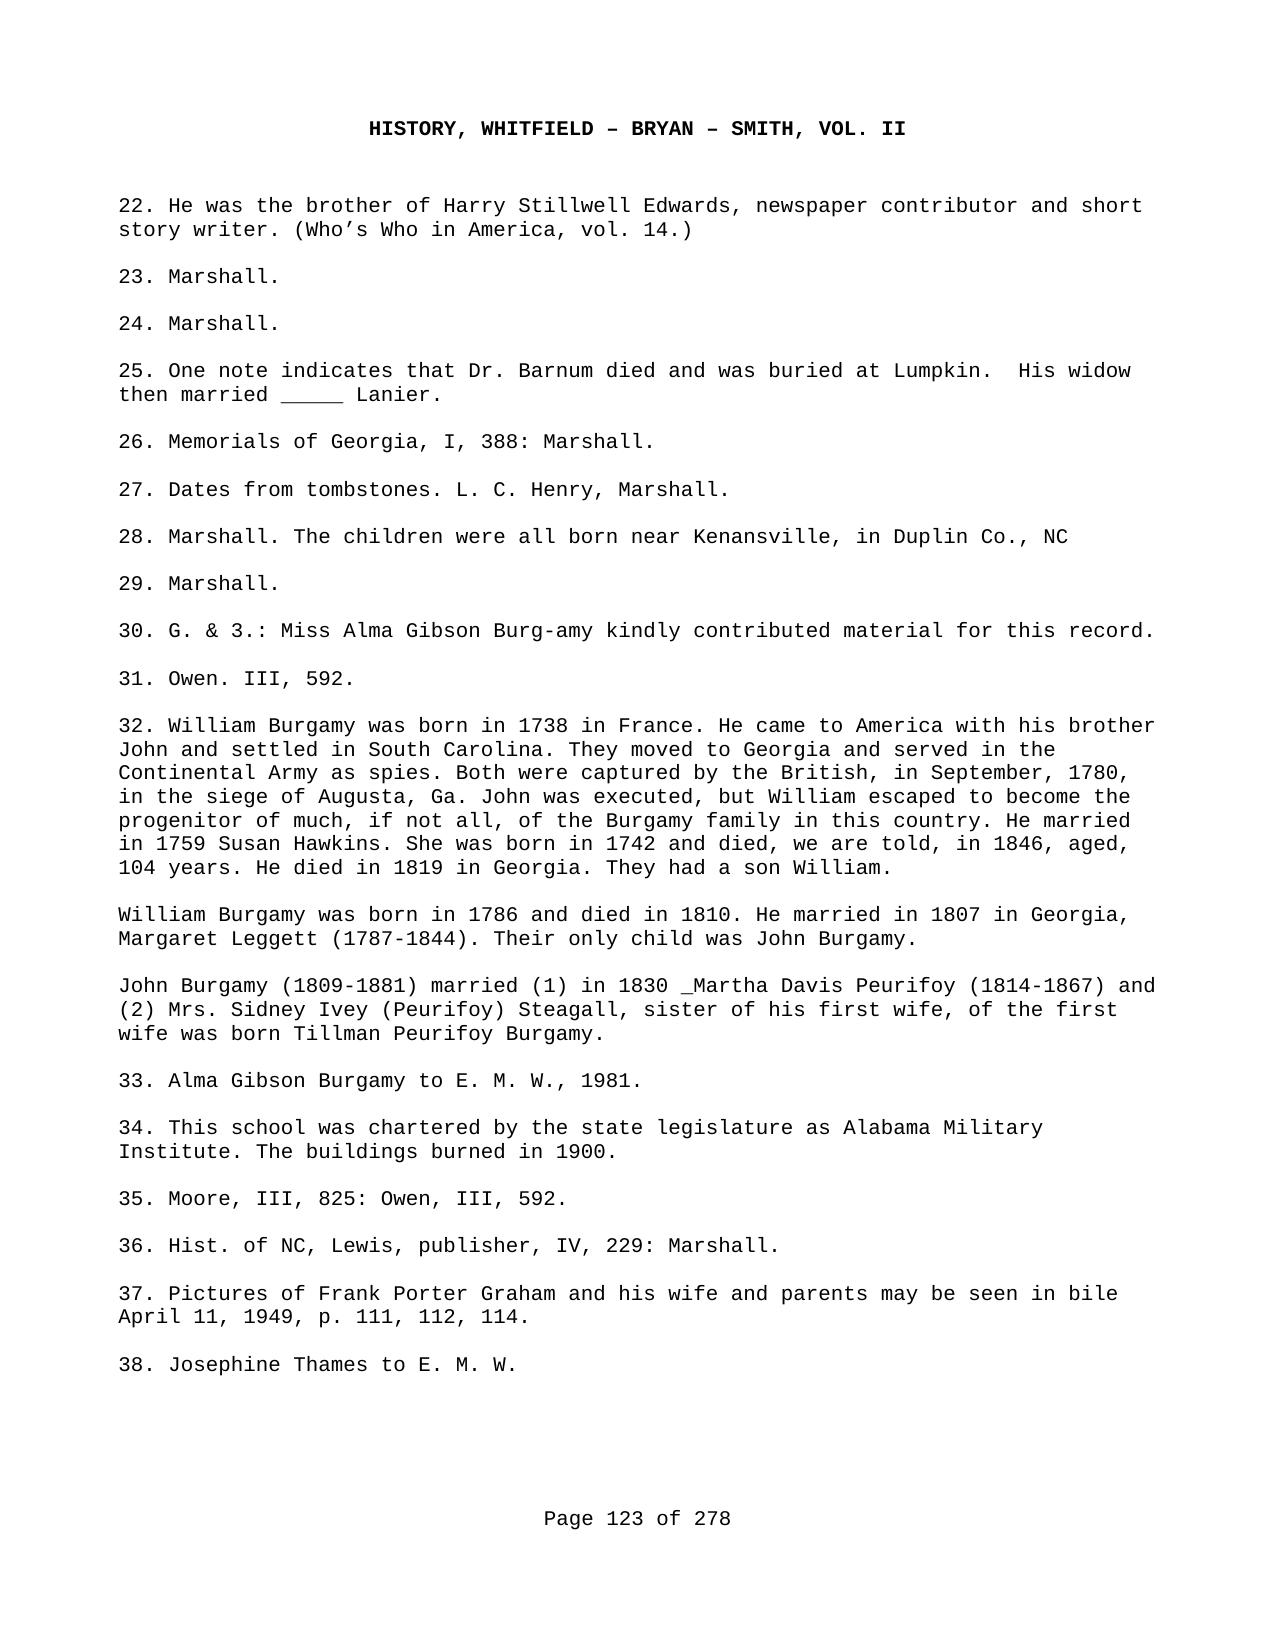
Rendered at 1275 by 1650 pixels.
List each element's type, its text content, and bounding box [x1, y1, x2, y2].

text 25. One note indicates that Dr. Barnum died and was buried at Lumpkin. His widow then married _____ Lanier. [118, 360, 1157, 408]
text 34. This school was chartered by the state legislature as Alabama Military Institute. The buildings burned in 1900. [118, 1117, 1157, 1164]
text William Burgamy was born in 1786 and died in 1810. He married in 1807 in Georgia, Margaret Leggett (1787-1844). Their only child was John Burgamy. [118, 904, 1157, 952]
text 23. Marshall. [118, 266, 1157, 289]
text 28. Marshall. The children were all born near Kenansville, in Duplin Co., NC [118, 526, 1157, 549]
text 35. Moore, III, 825: Owen, III, 592. [118, 1188, 1157, 1212]
text 31. Owen. III, 592. [118, 668, 1157, 691]
text 22. He was the brother of Harry Stillwell Edwards, newspaper contributor and short story writer. (Who’s Who in America, vol. 14.) [118, 195, 1157, 242]
text 27. Dates from tombstones. L. C. Henry, Marshall. [118, 479, 1157, 502]
text 26. Memorials of Georgia, I, 388: Marshall. [118, 431, 1157, 455]
text 33. Alma Gibson Burgamy to E. M. W., 1981. [118, 1070, 1157, 1093]
text 32. William Burgamy was born in 1738 in France. He came to America with his brother John and settled in South Carolina. They moved to Georgia and served in the Continental Army as spies. Both were captured by the British, in September, 1780, in the siege of Augusta, Ga. John was executed, but William escaped to become the progenitor of much, if not all, of the Burgamy family in this country. He married in 1759 Susan Hawkins. She was born in 1742 and died, we are told, in 1846, aged, 104 years. He died in 1819 in Georgia. They had a son William. [118, 715, 1157, 881]
text John Burgamy (1809-1881) married (1) in 1830 _Martha Davis Peurifoy (1814-1867) and (2) Mrs. Sidney Ivey (Peurifoy) Steagall, sister of his first wife, of the first wife was born Tillman Peurifoy Burgamy. [118, 975, 1157, 1046]
text 30. G. & 3.: Miss Alma Gibson Burg-amy kindly contributed material for this record. [118, 621, 1157, 644]
text 29. Marshall. [118, 573, 1157, 597]
text 24. Marshall. [118, 313, 1157, 337]
text 36. Hist. of NC, Lewis, publisher, IV, 229: Marshall. [118, 1235, 1157, 1259]
text 37. Pictures of Frank Porter Graham and his wife and parents may be seen in bile April 11, 1949, p. 111, 112, 114. [118, 1283, 1157, 1330]
text 38. Josephine Thames to E. M. W. [118, 1353, 1157, 1377]
